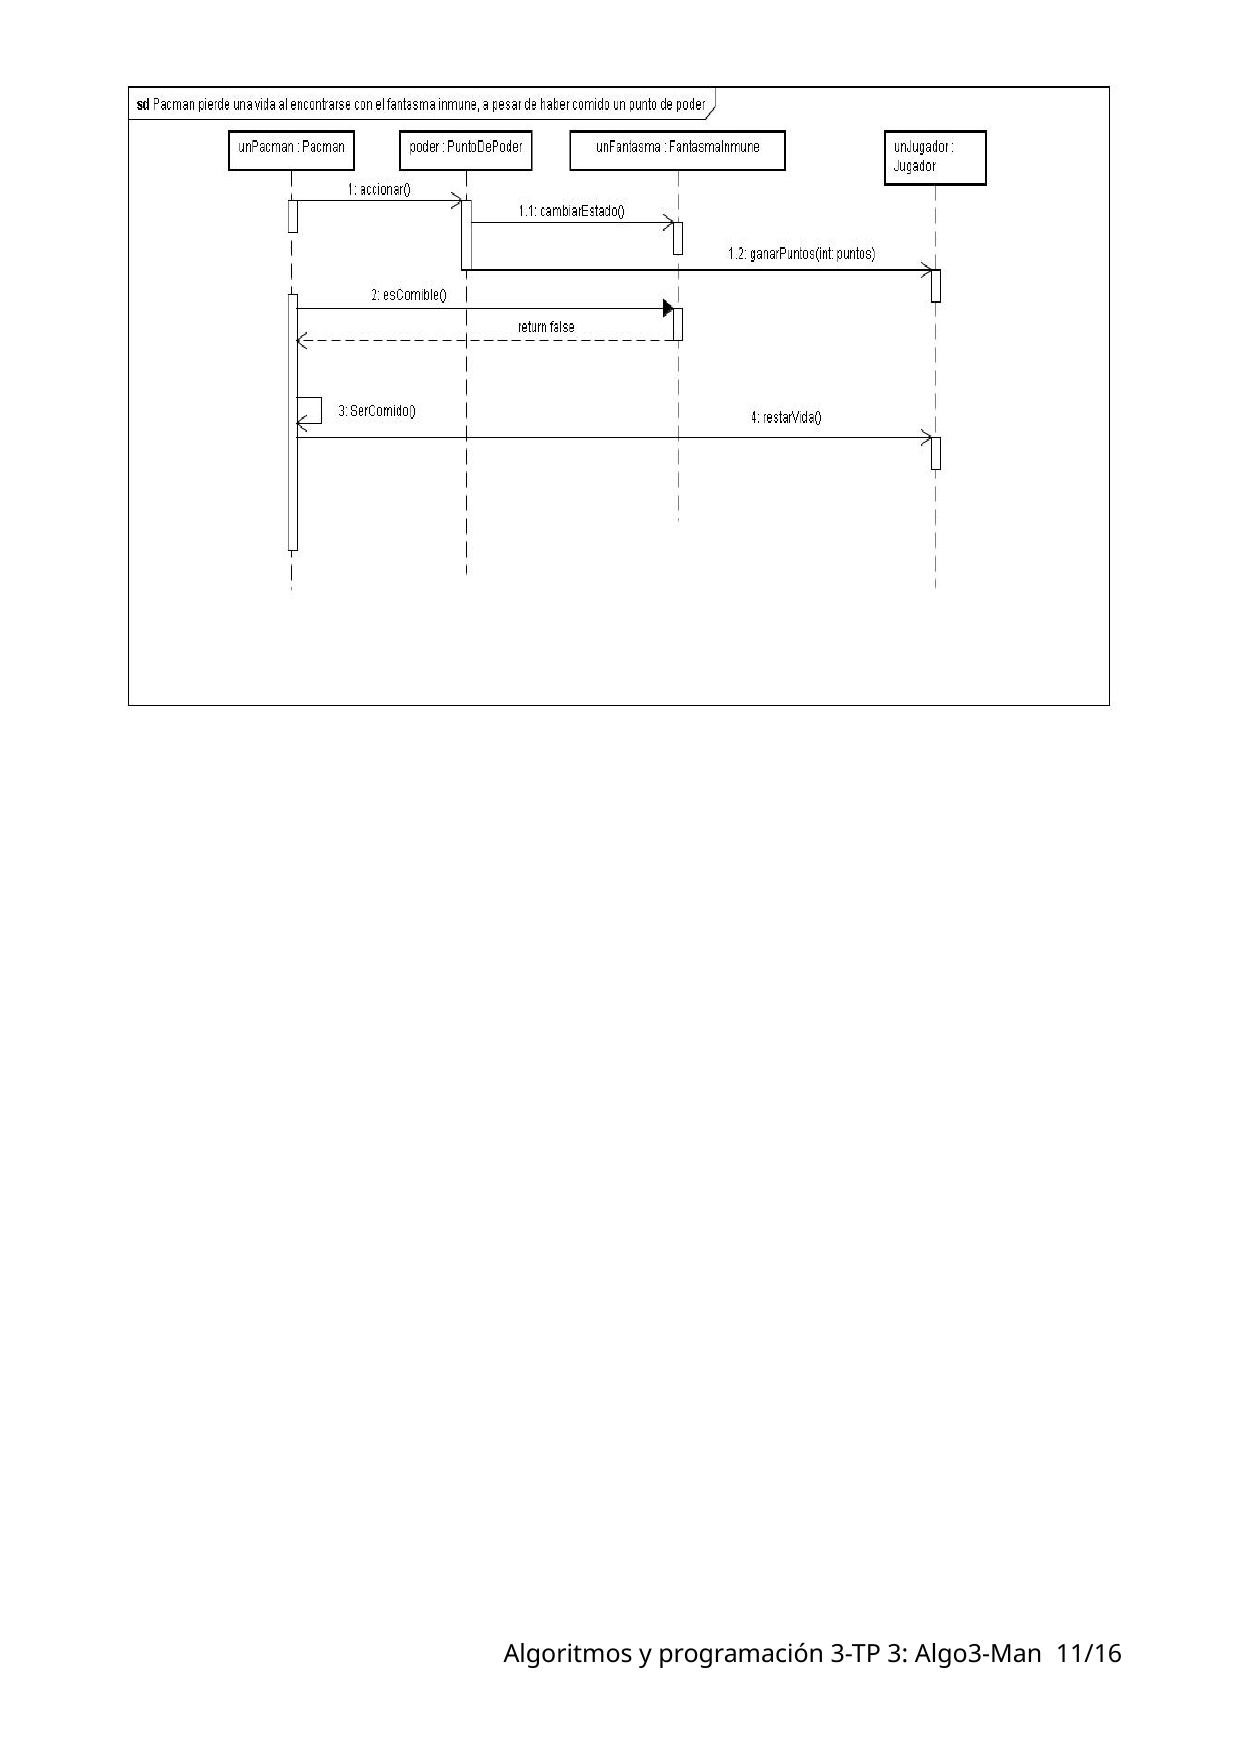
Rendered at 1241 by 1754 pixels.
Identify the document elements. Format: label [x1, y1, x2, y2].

picture [118, 75, 1122, 718]
